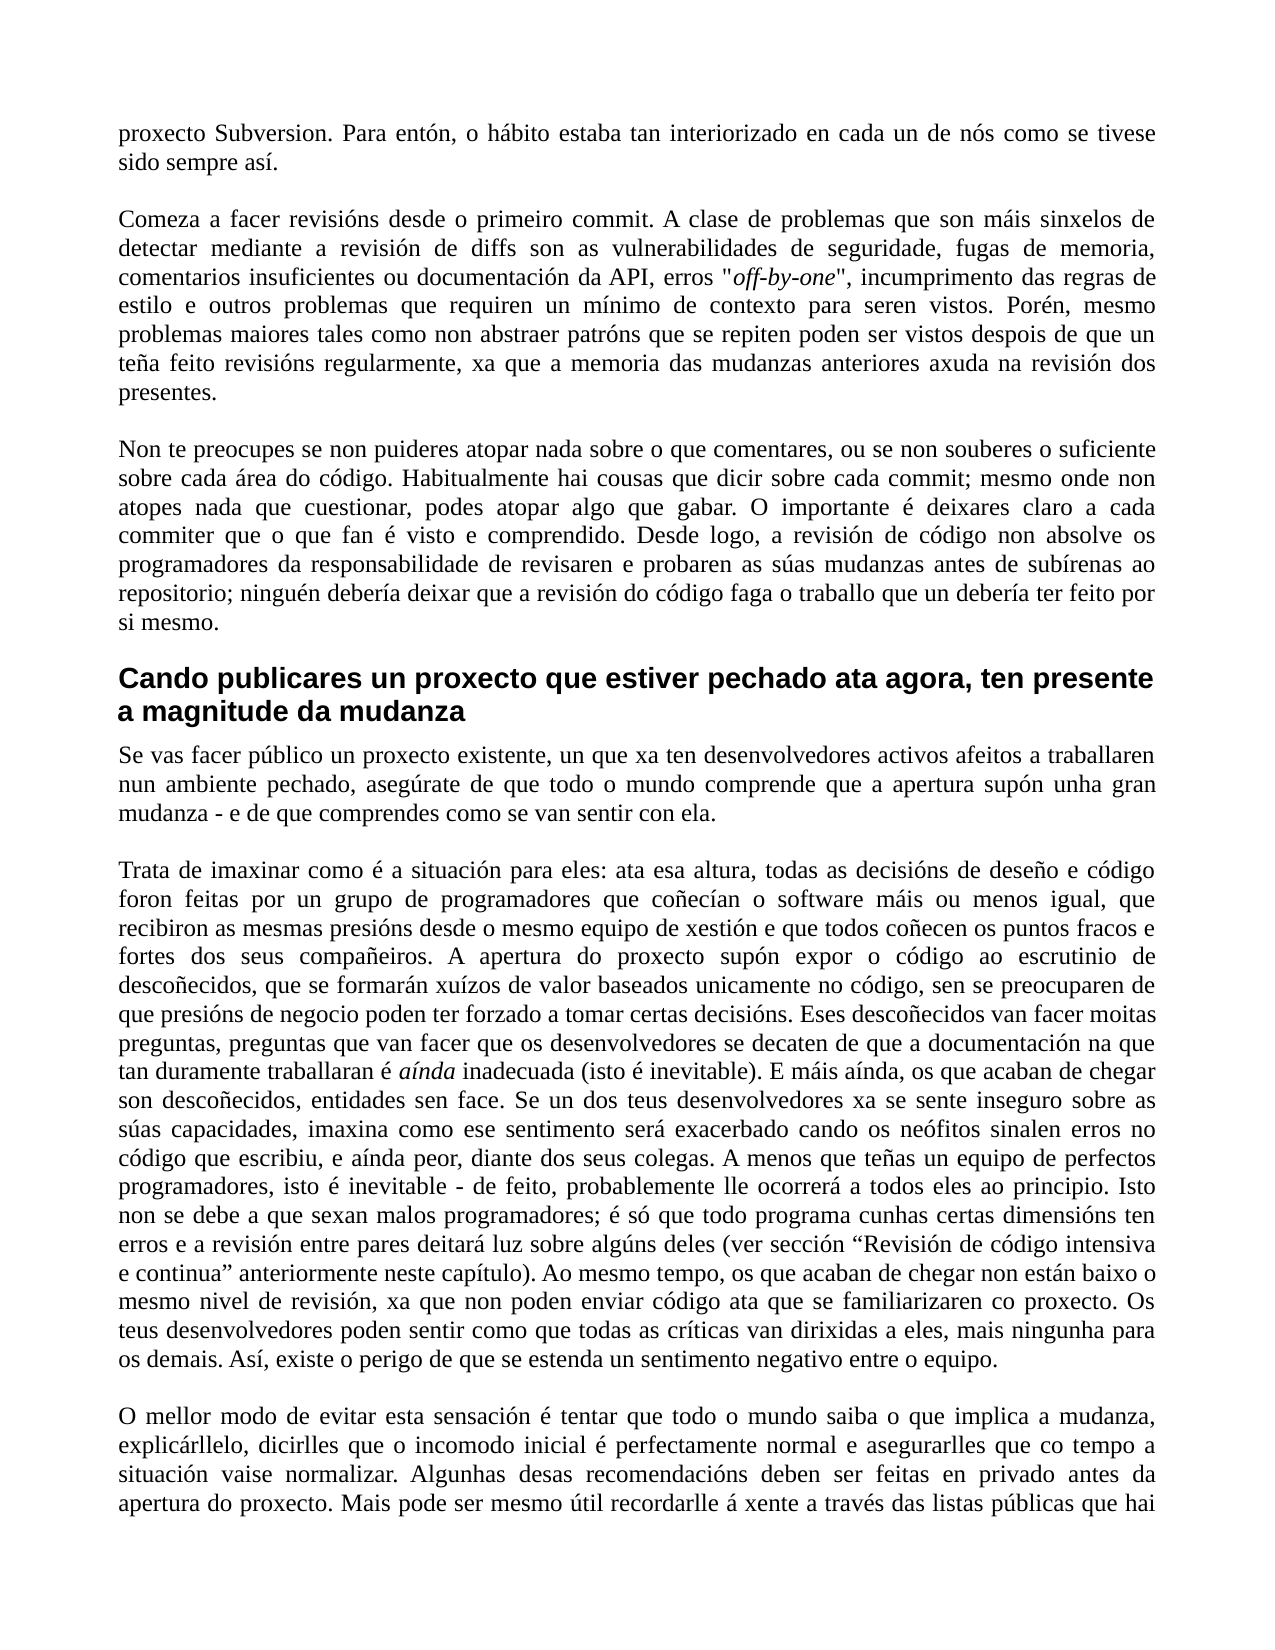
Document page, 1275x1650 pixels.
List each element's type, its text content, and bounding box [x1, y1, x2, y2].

text O mellor modo de evitar esta sensación é tentar que todo o mundo saiba o que implica a mudanza, explicárllelo, dicirlles que o incomodo inicial é perfectamente normal e asegurarlles que co tempo a situación vaise normalizar. Algunhas desas recomendacións deben ser feitas en privado antes da apertura do proxecto. Mais pode ser mesmo útil recordarlle á xente a través das listas públicas que hai [118, 1401, 1157, 1516]
text Non te preocupes se non puideres atopar nada sobre o que comentares, ou se non souberes o suficiente sobre cada área do código. Habitualmente hai cousas que dicir sobre cada commit; mesmo onde non atopes nada que cuestionar, podes atopar algo que gabar. O importante é deixares claro a cada commiter que o que fan é visto e comprendido. Desde logo, a revisión de código non absolve os programadores da responsabilidade de revisaren e probaren as súas mudanzas antes de subírenas ao repositorio; ninguén debería deixar que a revisión do código faga o traballo que un debería ter feito por si mesmo. [118, 434, 1157, 636]
text Comeza a facer revisións desde o primeiro commit. A clase de problemas que son máis sinxelos de detectar mediante a revisión de diffs son as vulnerabilidades de seguridade, fugas de memoria, comentarios insuficientes ou documentación da API, erros "off-by-one", incumprimento das regras de estilo e outros problemas que requiren un mínimo de contexto para seren vistos. Porén, mesmo problemas maiores tales como non abstraer patróns que se repiten poden ser vistos despois de que un teña feito revisións regularmente, xa que a memoria das mudanzas anteriores axuda na revisión dos presentes. [118, 204, 1157, 406]
subtitle Cando publicares un proxecto que estiver pechado ata agora, ten presente a magnitude da mudanza [117, 661, 1157, 728]
text proxecto Subversion. Para entón, o hábito estaba tan interiorizado en cada un de nós como se tivese sido sempre así. [118, 118, 1157, 176]
text Se vas facer público un proxecto existente, un que xa ten desenvolvedores activos afeitos a traballaren nun ambiente pechado, asegúrate de que todo o mundo comprende que a apertura supón unha gran mudanza - e de que comprendes como se van sentir con ela. [118, 740, 1157, 826]
text Trata de imaxinar como é a situación para eles: ata esa altura, todas as decisións de deseño e código foron feitas por un grupo de programadores que coñecían o software máis ou menos igual, que recibiron as mesmas presións desde o mesmo equipo de xestión e que todos coñecen os puntos fracos e fortes dos seus compañeiros. A apertura do proxecto supón expor o código ao escrutinio de descoñecidos, que se formarán xuízos de valor baseados unicamente no código, sen se preocuparen de que presións de negocio poden ter forzado a tomar certas decisións. Eses descoñecidos van facer moitas preguntas, preguntas que van facer que os desenvolvedores se decaten de que a documentación na que tan duramente traballaran é aínda inadecuada (isto é inevitable). E máis aínda, os que acaban de chegar son descoñecidos, entidades sen face. Se un dos teus desenvolvedores xa se sente inseguro sobre as súas capacidades, imaxina como ese sentimento será exacerbado cando os neófitos sinalen erros no código que escribiu, e aínda peor, diante dos seus colegas. A menos que teñas un equipo de perfectos programadores, isto é inevitable - de feito, probablemente lle ocorrerá a todos eles ao principio. Isto non se debe a que sexan malos programadores; é só que todo programa cunhas certas dimensións ten erros e a revisión entre pares deitará luz sobre algúns deles (ver sección “Revisión de código intensiva e continua” anteriormente neste capítulo). Ao mesmo tempo, os que acaban de chegar non están baixo o mesmo nivel de revisión, xa que non poden enviar código ata que se familiarizaren co proxecto. Os teus desenvolvedores poden sentir como que todas as críticas van dirixidas a eles, mais ningunha para os demais. Así, existe o perigo de que se estenda un sentimento negativo entre o equipo. [118, 855, 1157, 1373]
